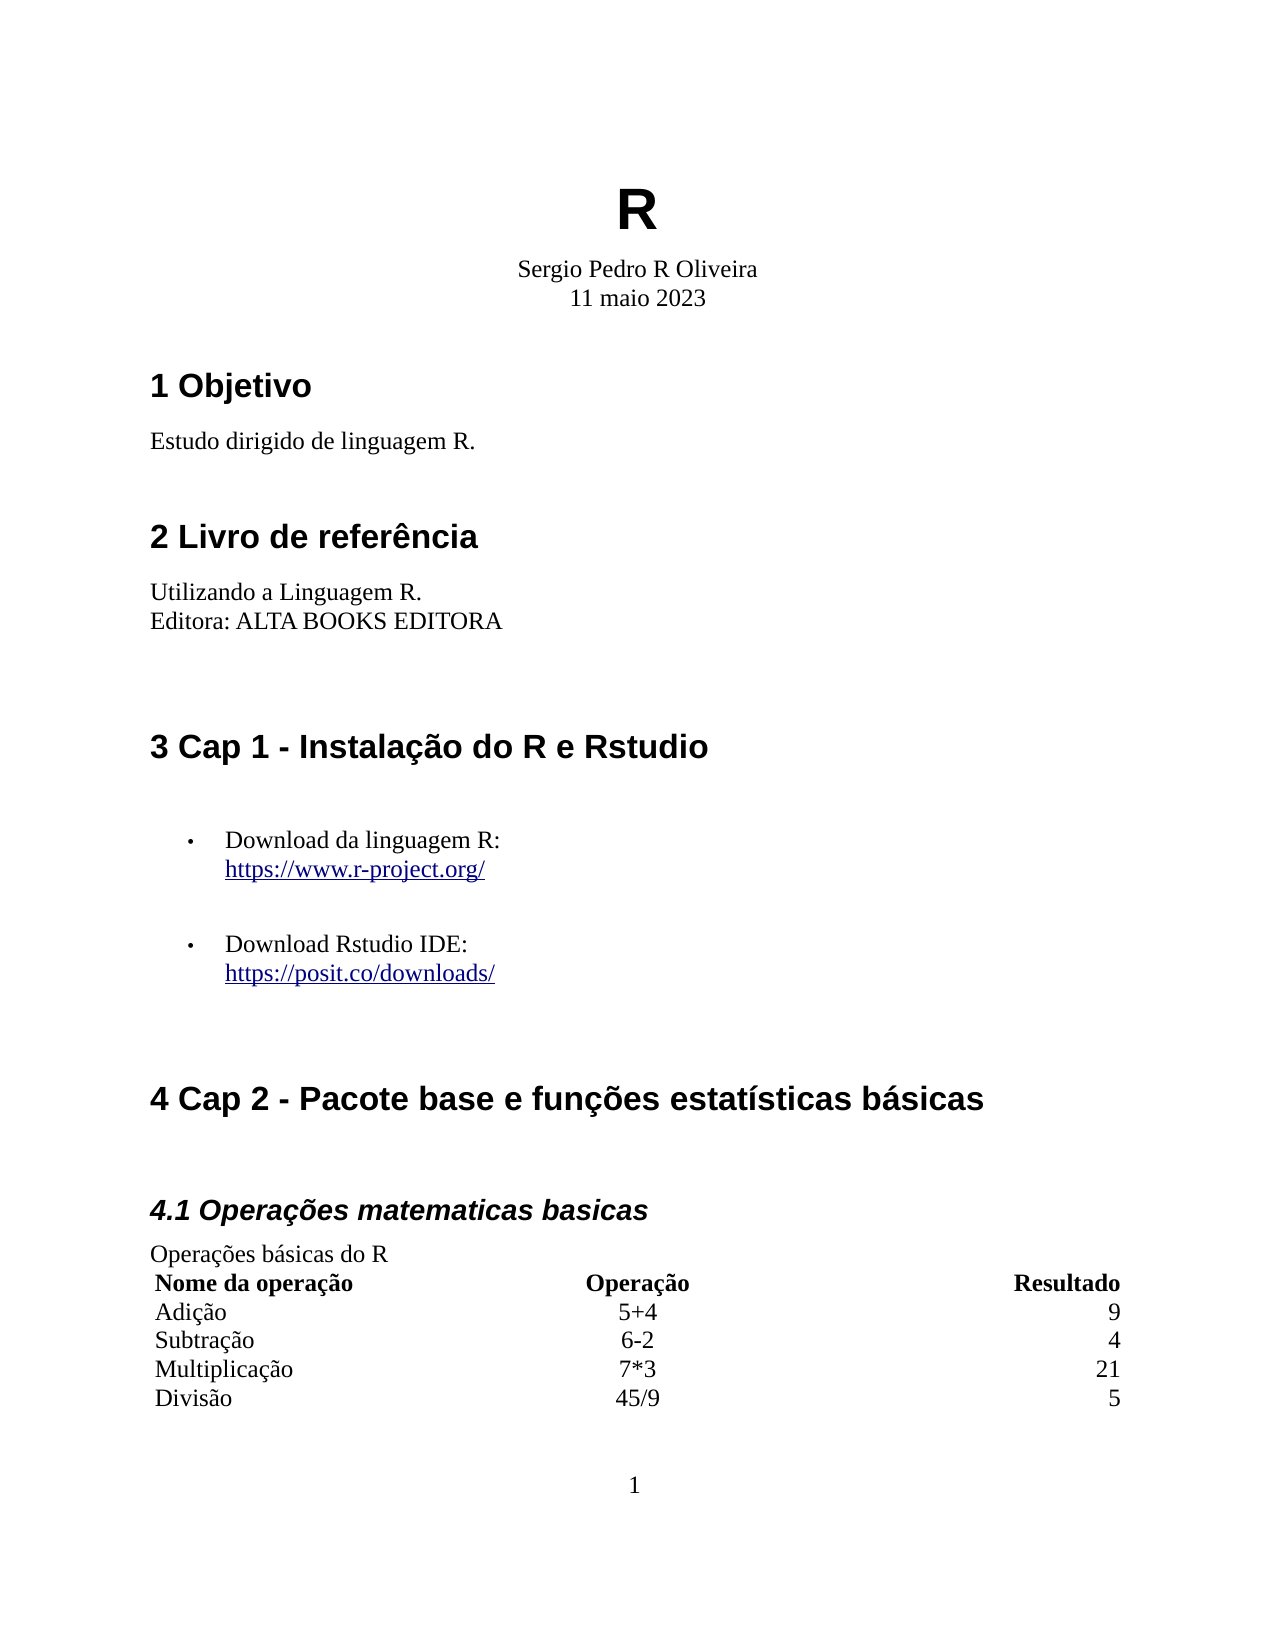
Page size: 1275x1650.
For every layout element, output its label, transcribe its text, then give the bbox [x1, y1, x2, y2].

table_cell 21 [800, 1354, 1125, 1383]
table_cell Multiplicação [150, 1354, 475, 1383]
subtitle 4.1 Operações matematicas basicas [150, 1193, 1125, 1227]
text Utilizando a Linguagem R. Editora: ALTA BOOKS EDITORA [150, 577, 1125, 664]
table_cell Adição [150, 1297, 475, 1325]
table_cell 6-2 [475, 1325, 800, 1354]
table_cell Subtração [150, 1325, 475, 1354]
table_cell Divisão [150, 1383, 475, 1412]
table_cell 9 [800, 1297, 1125, 1325]
subtitle 3 Cap 1 - Instalação do R e Rstudio [150, 726, 1125, 804]
text Estudo dirigido de linguagem R. [150, 426, 1125, 483]
table_cell 7*3 [475, 1354, 800, 1383]
table_cell 4 [800, 1325, 1125, 1354]
table_header Resultado [800, 1268, 1125, 1297]
text Sergio Pedro R Oliveira [150, 254, 1125, 283]
subtitle 4 Cap 2 - Pacote base e funções estatísticas básicas [150, 1078, 1125, 1156]
list Download da linguagem R: https://www.r-project.org/ [187, 825, 1125, 911]
text Operações básicas do R [150, 1239, 1125, 1268]
table_cell 5 [800, 1383, 1125, 1412]
list Download Rstudio IDE: https://posit.co/downloads/ [187, 929, 1125, 1016]
table_cell 5+4 [475, 1297, 800, 1325]
table_header Operação [475, 1268, 800, 1297]
table_header Nome da operação [150, 1268, 475, 1297]
subtitle 1 Objetivo [150, 366, 1125, 404]
title R [150, 175, 1125, 242]
table_cell 45/9 [475, 1383, 800, 1412]
text 11 maio 2023 [150, 283, 1125, 312]
subtitle 2 Livro de referência [150, 517, 1125, 556]
